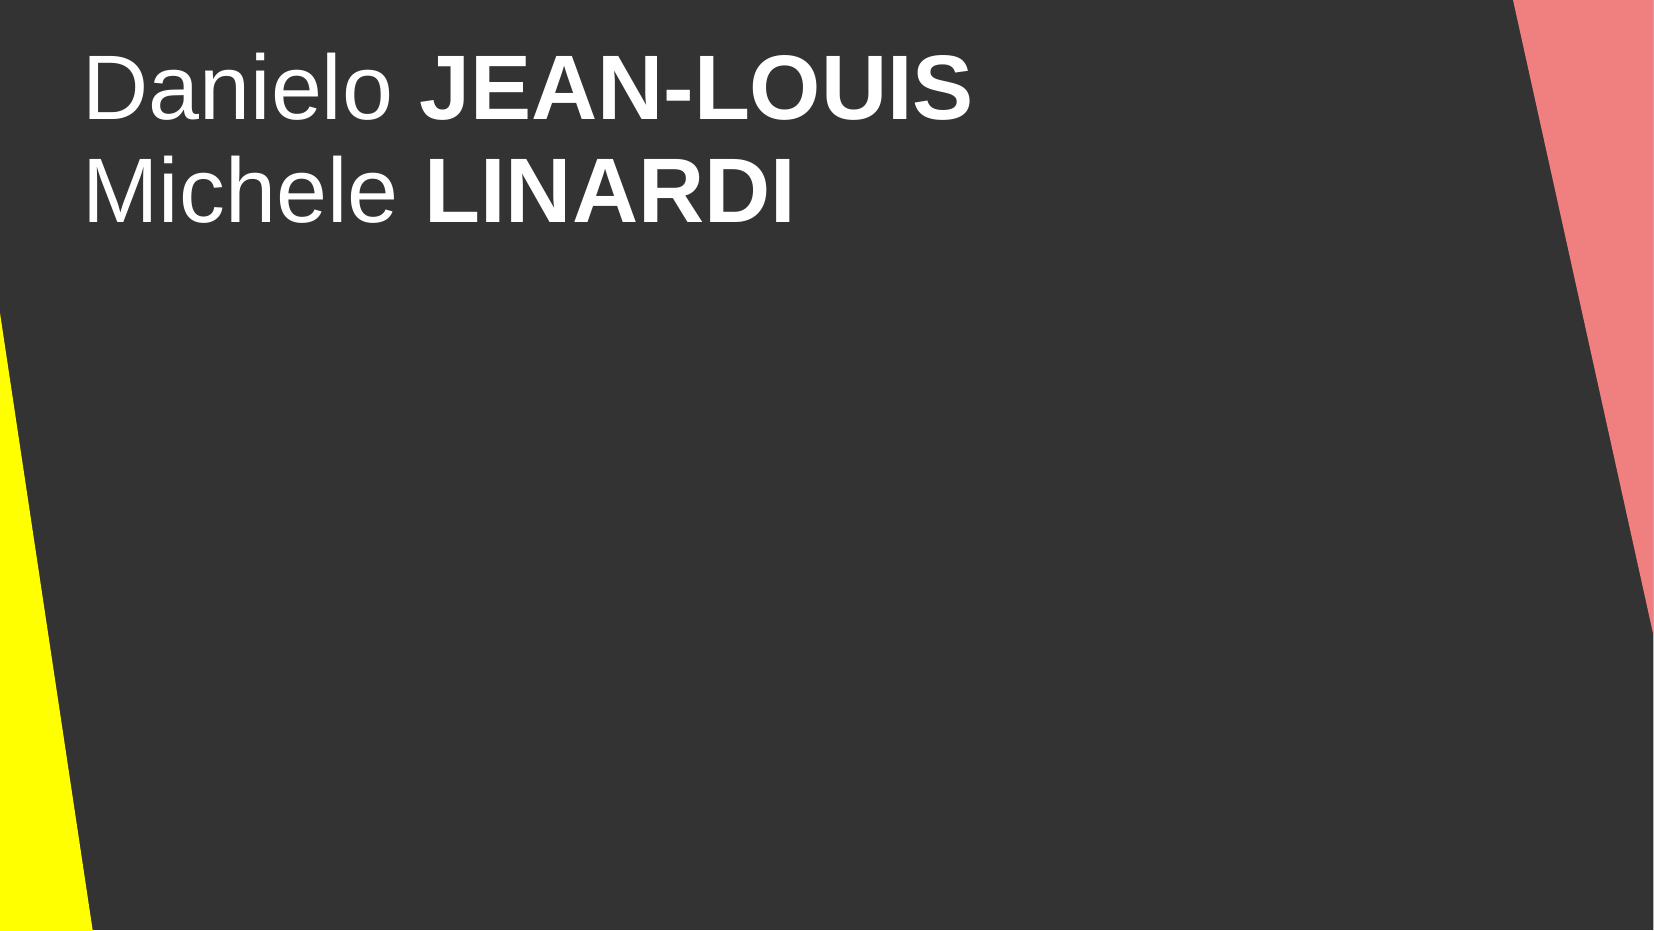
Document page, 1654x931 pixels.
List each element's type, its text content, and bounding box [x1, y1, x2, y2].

text_box Danielo JEAN-LOUIS Michele LINARDI [82, 36, 1571, 758]
text_box [0, 313, 93, 931]
text_box [1513, 0, 1654, 638]
